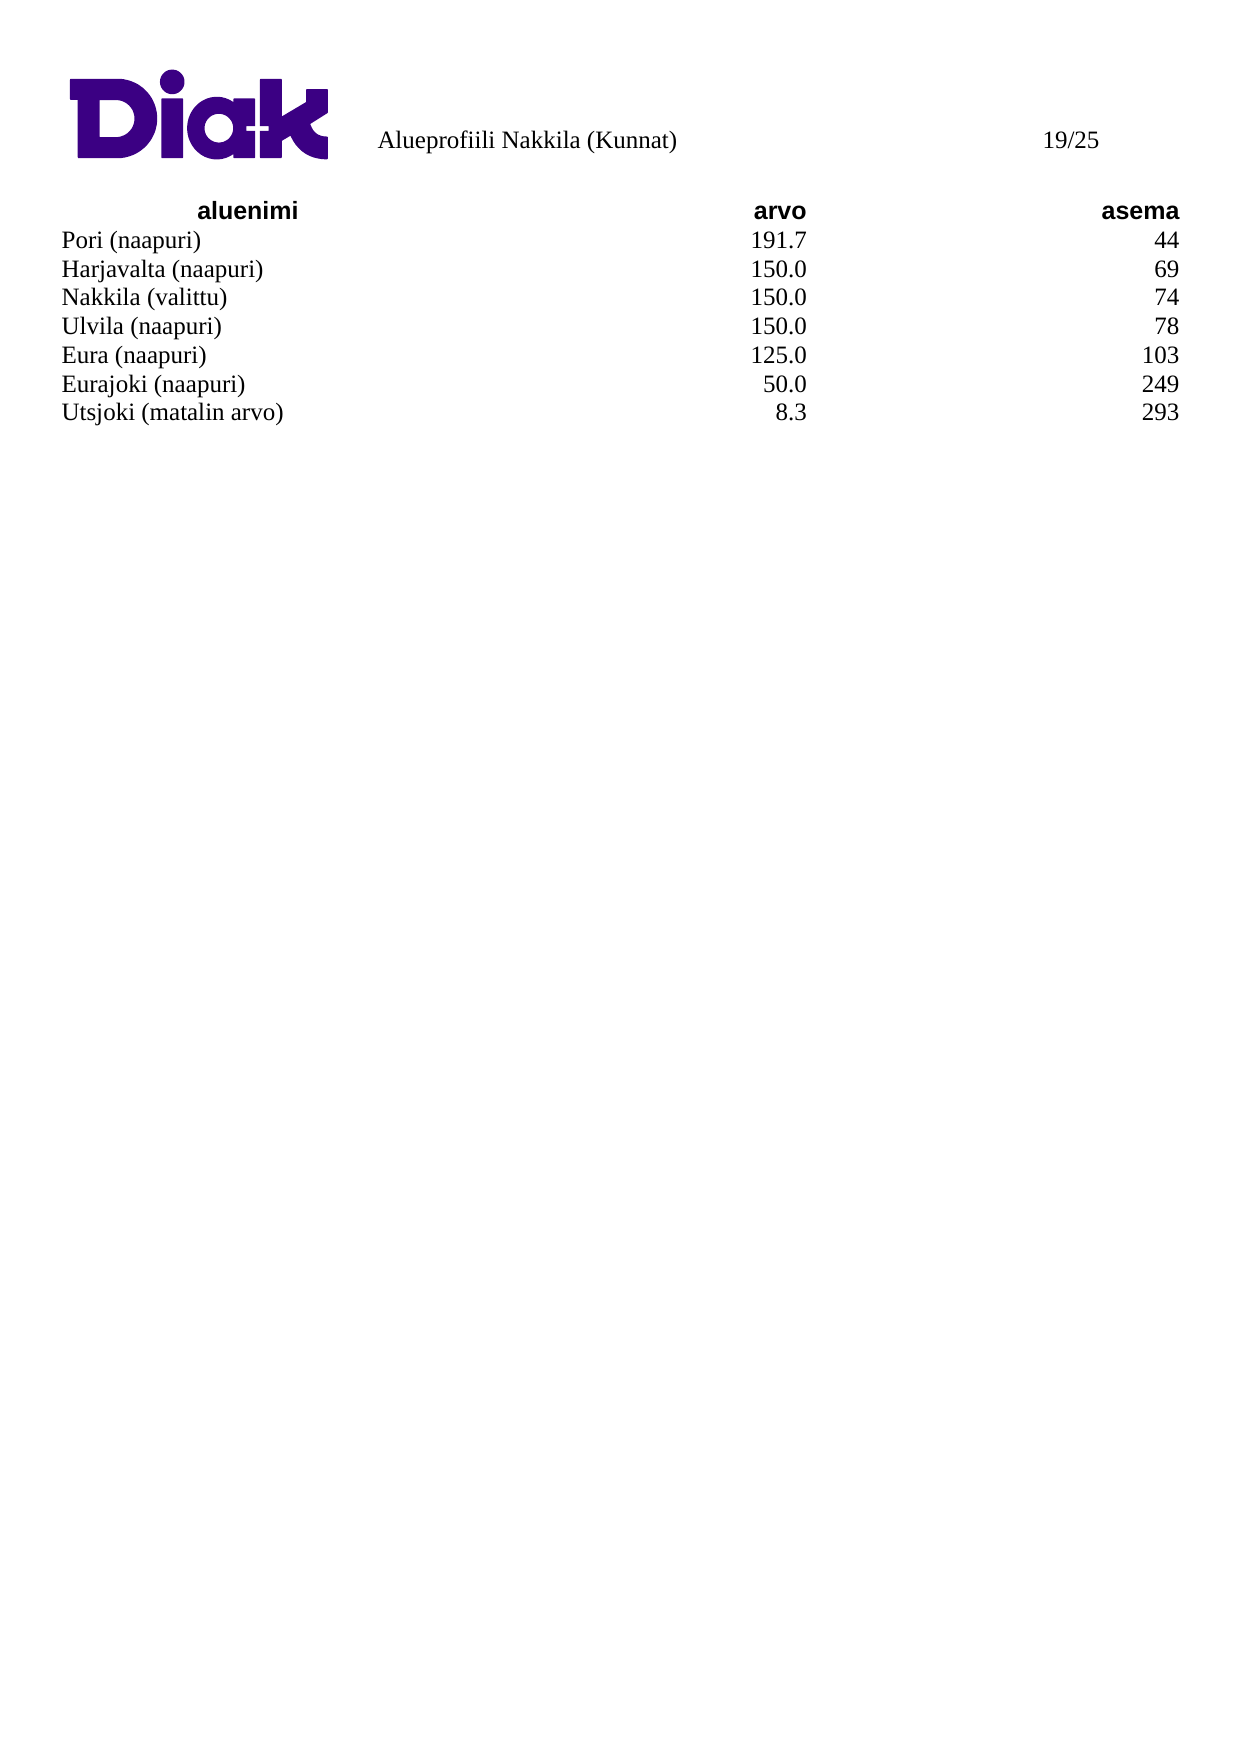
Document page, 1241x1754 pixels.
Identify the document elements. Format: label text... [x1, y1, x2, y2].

table_cell 69 [806, 254, 1179, 282]
table_cell Eurajoki (naapuri) [61, 369, 434, 397]
table_cell Harjavalta (naapuri) [61, 254, 434, 282]
table_cell 150.0 [434, 254, 806, 282]
table_cell Utsjoki (matalin arvo) [61, 398, 434, 426]
table_cell 150.0 [434, 283, 806, 311]
table_cell Eura (naapuri) [61, 340, 434, 369]
table_header asema [806, 196, 1179, 225]
table_cell 50.0 [434, 369, 806, 397]
table_cell Nakkila (valittu) [61, 283, 434, 311]
table_cell Ulvila (naapuri) [61, 311, 434, 340]
table_cell 74 [806, 283, 1179, 311]
table_header arvo [434, 196, 806, 225]
table_cell 103 [806, 340, 1179, 369]
table_cell 191.7 [434, 225, 806, 254]
table_cell 8.3 [434, 398, 806, 426]
table_cell Pori (naapuri) [61, 225, 434, 254]
table_cell 150.0 [434, 311, 806, 340]
table_cell 44 [806, 225, 1179, 254]
table_cell 249 [806, 369, 1179, 397]
table_header aluenimi [61, 196, 434, 225]
table_cell 293 [806, 398, 1179, 426]
table_cell 78 [806, 311, 1179, 340]
table_cell 125.0 [434, 340, 806, 369]
